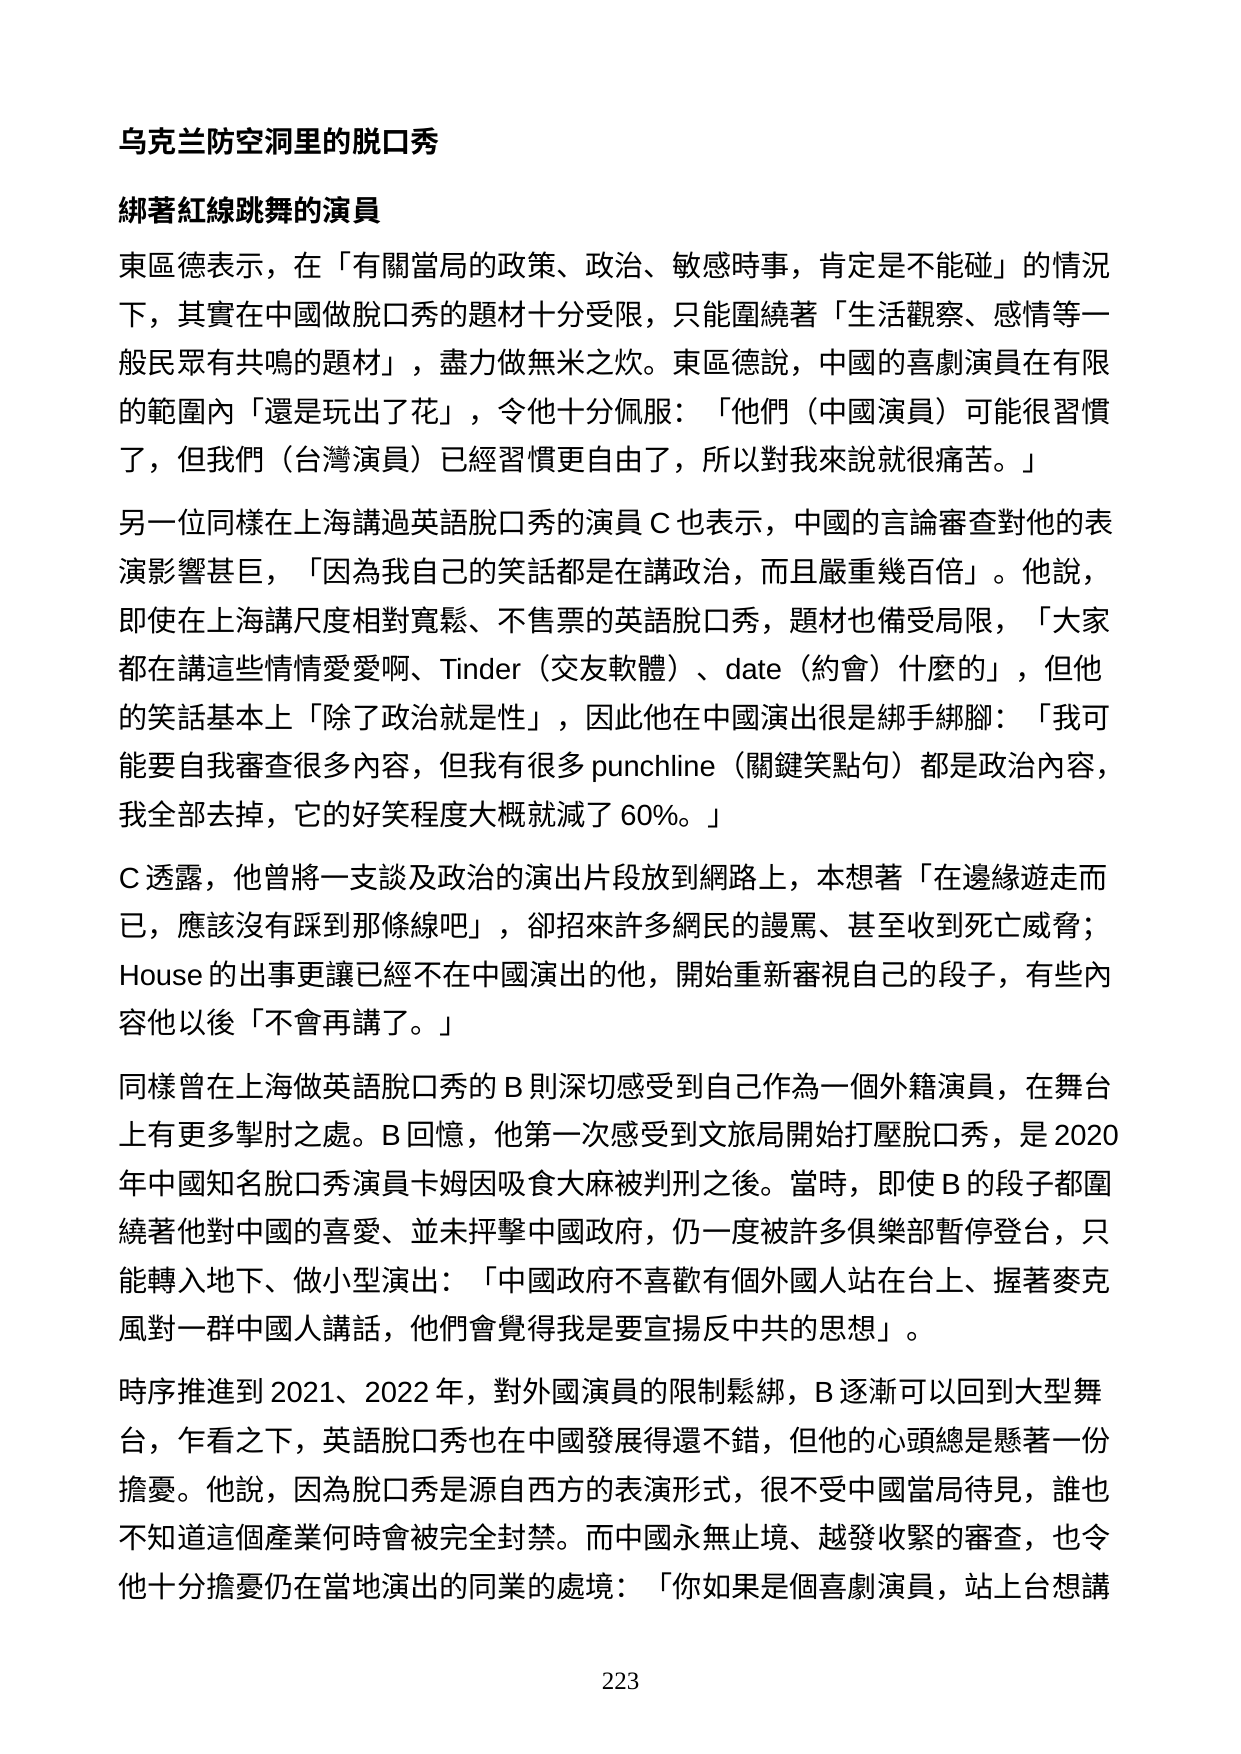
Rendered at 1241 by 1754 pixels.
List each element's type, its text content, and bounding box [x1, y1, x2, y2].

text C透露，他曾將一支談及政治的演出片段放到網路上，本想著「在邊緣遊走而已，應該沒有踩到那條線吧」，卻招來許多網民的謾罵、甚至收到死亡威脅；House的出事更讓已經不在中國演出的他，開始重新審視自己的段子，有些內容他以後「不會再講了。」 [118, 854, 1122, 1042]
text 同樣曾在上海做英語脫口秀的B則深切感受到自己作為一個外籍演員，在舞台上有更多掣肘之處。B回憶，他第一次感受到文旅局開始打壓脫口秀，是2020年中國知名脫口秀演員卡姆因吸食大麻被判刑之後。當時，即使B的段子都圍繞著他對中國的喜愛、並未抨擊中國政府，仍一度被許多俱樂部暫停登台，只能轉入地下、做小型演出：「中國政府不喜歡有個外國人站在台上、握著麥克風對一群中國人講話，他們會覺得我是要宣揚反中共的思想」。 [118, 1063, 1122, 1348]
text 時序推進到2021、2022年，對外國演員的限制鬆綁，B逐漸可以回到大型舞台，乍看之下，英語脫口秀也在中國發展得還不錯，但他的心頭總是懸著一份擔憂。他說，因為脫口秀是源自西方的表演形式，很不受中國當局待見，誰也不知道這個產業何時會被完全封禁。而中國永無止境、越發收緊的審查，也令他十分擔憂仍在當地演出的同業的處境：「你如果是個喜劇演員，站上台想講 [118, 1369, 1122, 1605]
text 東區德表示，在「有關當局的政策、政治、敏感時事，肯定是不能碰」的情況下，其實在中國做脫口秀的題材十分受限，只能圍繞著「生活觀察、感情等一般民眾有共鳴的題材」，盡力做無米之炊。東區德說，中國的喜劇演員在有限的範圍內「還是玩出了花」，令他十分佩服：「他們（中國演員）可能很習慣了，但我們（台灣演員）已經習慣更自由了，所以對我來說就很痛苦。」 [118, 243, 1122, 479]
subtitle 乌克兰防空洞里的脱口秀 [118, 118, 1122, 161]
text 另一位同樣在上海講過英語脫口秀的演員C也表示，中國的言論審查對他的表演影響甚巨，「因為我自己的笑話都是在講政治，而且嚴重幾百倍」。他說，即使在上海講尺度相對寬鬆、不售票的英語脫口秀，題材也備受局限，「大家都在講這些情情愛愛啊、Tinder（交友軟體）、date（約會）什麼的」，但他的笑話基本上「除了政治就是性」，因此他在中國演出很是綁手綁腳：「我可能要自我審查很多內容，但我有很多punchline（關鍵笑點句）都是政治內容，我全部去掉，它的好笑程度大概就減了60%。」 [118, 500, 1122, 833]
subtitle 綁著紅線跳舞的演員 [118, 188, 1122, 230]
